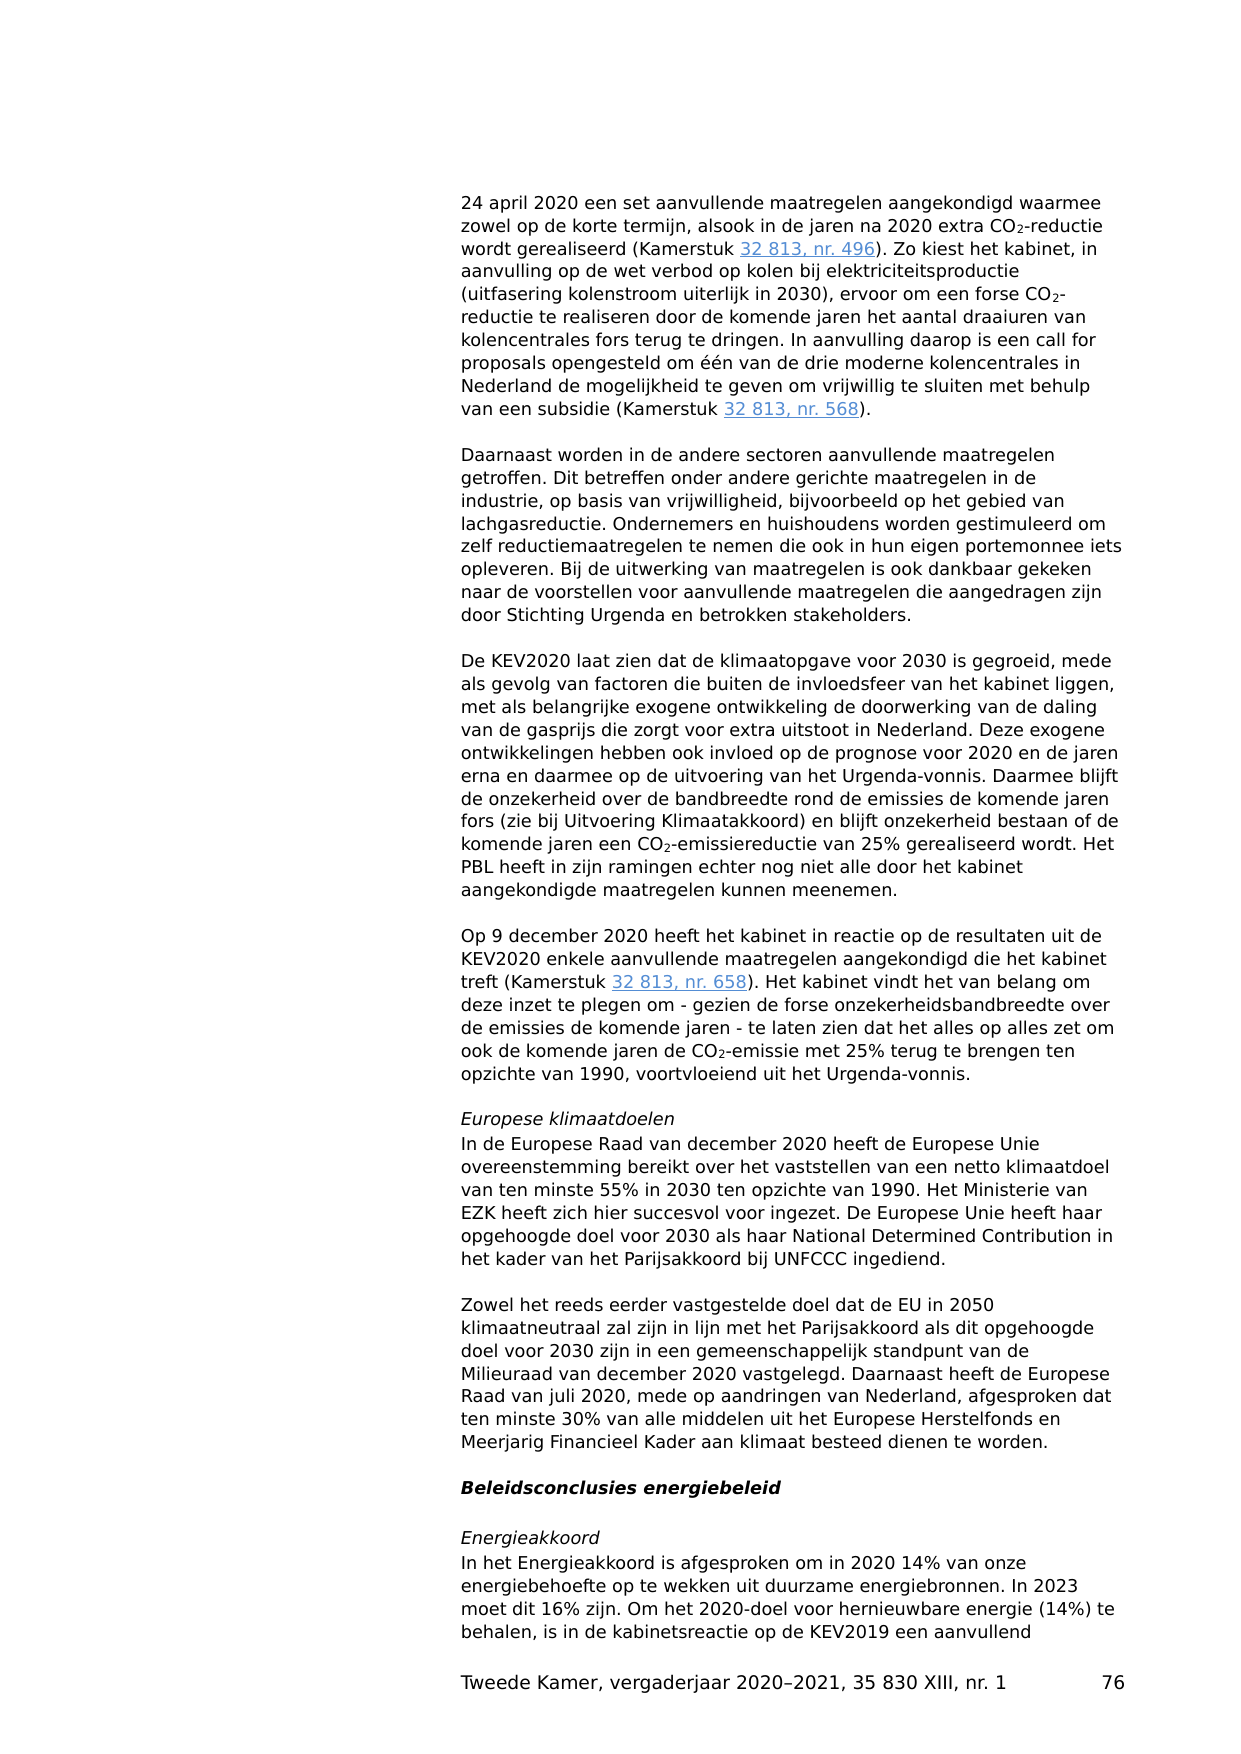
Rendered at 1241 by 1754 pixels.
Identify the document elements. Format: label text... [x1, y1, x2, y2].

text Beleidsconclusies energiebeleid [461, 1476, 1125, 1499]
text Europese klimaatdoelen [461, 1107, 1125, 1130]
text Energieakkoord [461, 1526, 1125, 1549]
text 24 april 2020 een set aanvullende maatregelen aangekondigd waarmee zowel op de korte termijn, alsook in de jaren na 2020 extra CO2-reductie wordt gerealiseerd (Kamerstuk 32 813, nr. 496). Zo kiest het kabinet, in aanvulling op de wet verbod op kolen bij elektriciteitsproductie (uitfasering kolenstroom uiterlijk in 2030), ervoor om een forse CO2-reductie te realiseren door de komende jaren het aantal draaiuren van kolencentrales fors terug te dringen. In aanvulling daarop is een call for proposals opengesteld om één van de drie moderne kolencentrales in Nederland de mogelijkheid te geven om vrijwillig te sluiten met behulp van een subsidie (Kamerstuk 32 813, nr. 568). [461, 191, 1125, 420]
text De KEV2020 laat zien dat de klimaatopgave voor 2030 is gegroeid, mede als gevolg van factoren die buiten de invloedsfeer van het kabinet liggen, met als belangrijke exogene ontwikkeling de doorwerking van de daling van de gasprijs die zorgt voor extra uitstoot in Nederland. Deze exogene ontwikkelingen hebben ook invloed op de prognose voor 2020 en de jaren erna en daarmee op de uitvoering van het Urgenda-vonnis. Daarmee blijft de onzekerheid over de bandbreedte rond de emissies de komende jaren fors (zie bij Uitvoering Klimaatakkoord) en blijft onzekerheid bestaan of de komende jaren een CO2-emissiereductie van 25% gerealiseerd wordt. Het PBL heeft in zijn ramingen echter nog niet alle door het kabinet aangekondigde maatregelen kunnen meenemen. [461, 649, 1125, 901]
text In de Europese Raad van december 2020 heeft de Europese Unie overeenstemming bereikt over het vaststellen van een netto klimaatdoel van ten minste 55% in 2030 ten opzichte van 1990. Het Ministerie van EZK heeft zich hier succesvol voor ingezet. De Europese Unie heeft haar opgehoogde doel voor 2030 als haar National Determined Contribution in het kader van het Parijsakkoord bij UNFCCC ingediend. [461, 1132, 1125, 1270]
text Zowel het reeds eerder vastgestelde doel dat de EU in 2050 klimaatneutraal zal zijn in lijn met het Parijsakkoord als dit opgehoogde doel voor 2030 zijn in een gemeenschappelijk standpunt van de Milieuraad van december 2020 vastgelegd. Daarnaast heeft de Europese Raad van juli 2020, mede op aandringen van Nederland, afgesproken dat ten minste 30% van alle middelen uit het Europese Herstelfonds en Meerjarig Financieel Kader aan klimaat besteed dienen te worden. [461, 1293, 1125, 1453]
text Daarnaast worden in de andere sectoren aanvullende maatregelen getroffen. Dit betreffen onder andere gerichte maatregelen in de industrie, op basis van vrijwilligheid, bijvoorbeeld op het gebied van lachgasreductie. Ondernemers en huishoudens worden gestimuleerd om zelf reductiemaatregelen te nemen die ook in hun eigen portemonnee iets opleveren. Bij de uitwerking van maatregelen is ook dankbaar gekeken naar de voorstellen voor aanvullende maatregelen die aangedragen zijn door Stichting Urgenda en betrokken stakeholders. [461, 443, 1125, 626]
text In het Energieakkoord is afgesproken om in 2020 14% van onze energiebehoefte op te wekken uit duurzame energiebronnen. In 2023 moet dit 16% zijn. Om het 2020-doel voor hernieuwbare energie (14%) te behalen, is in de kabinetsreactie op de KEV2019 een aanvullend [461, 1551, 1125, 1643]
text Op 9 december 2020 heeft het kabinet in reactie op de resultaten uit de KEV2020 enkele aanvullende maatregelen aangekondigd die het kabinet treft (Kamerstuk 32 813, nr. 658). Het kabinet vindt het van belang om deze inzet te plegen om - gezien de forse onzekerheidsbandbreedte over de emissies de komende jaren - te laten zien dat het alles op alles zet om ook de komende jaren de CO2-emissie met 25% terug te brengen ten opzichte van 1990, voortvloeiend uit het Urgenda-vonnis. [461, 924, 1125, 1084]
